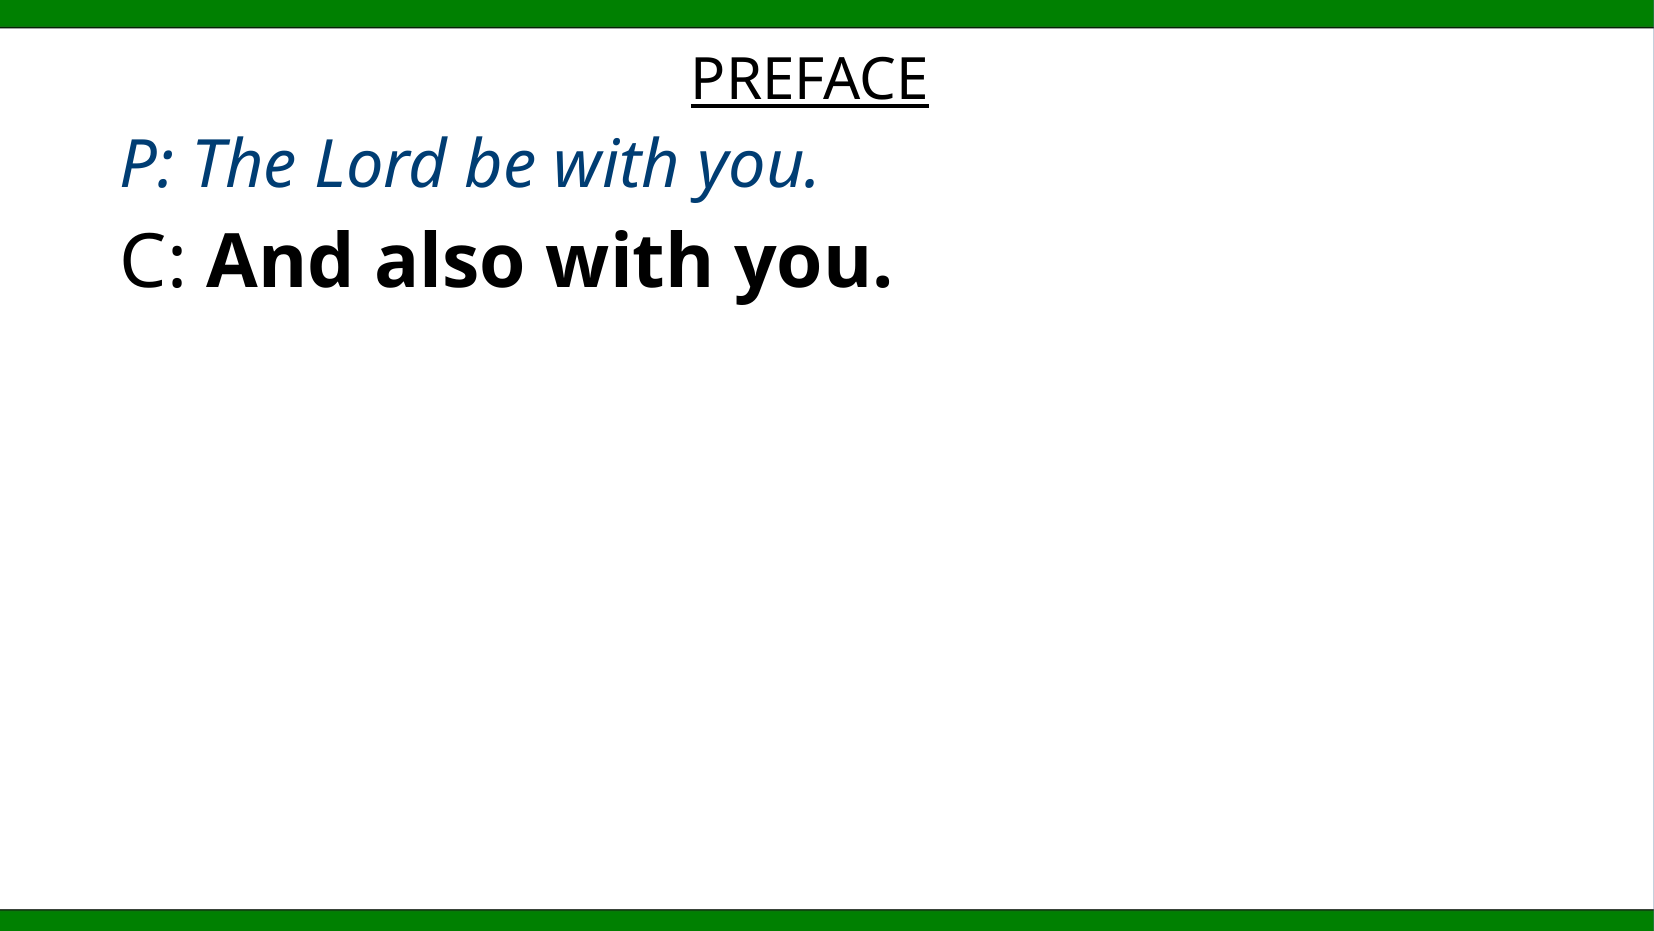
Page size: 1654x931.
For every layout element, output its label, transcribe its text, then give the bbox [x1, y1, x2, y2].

text_box PREFACE P: The Lord be with you. C: And also with you. [105, 30, 1516, 331]
picture [0, 0, 1654, 931]
